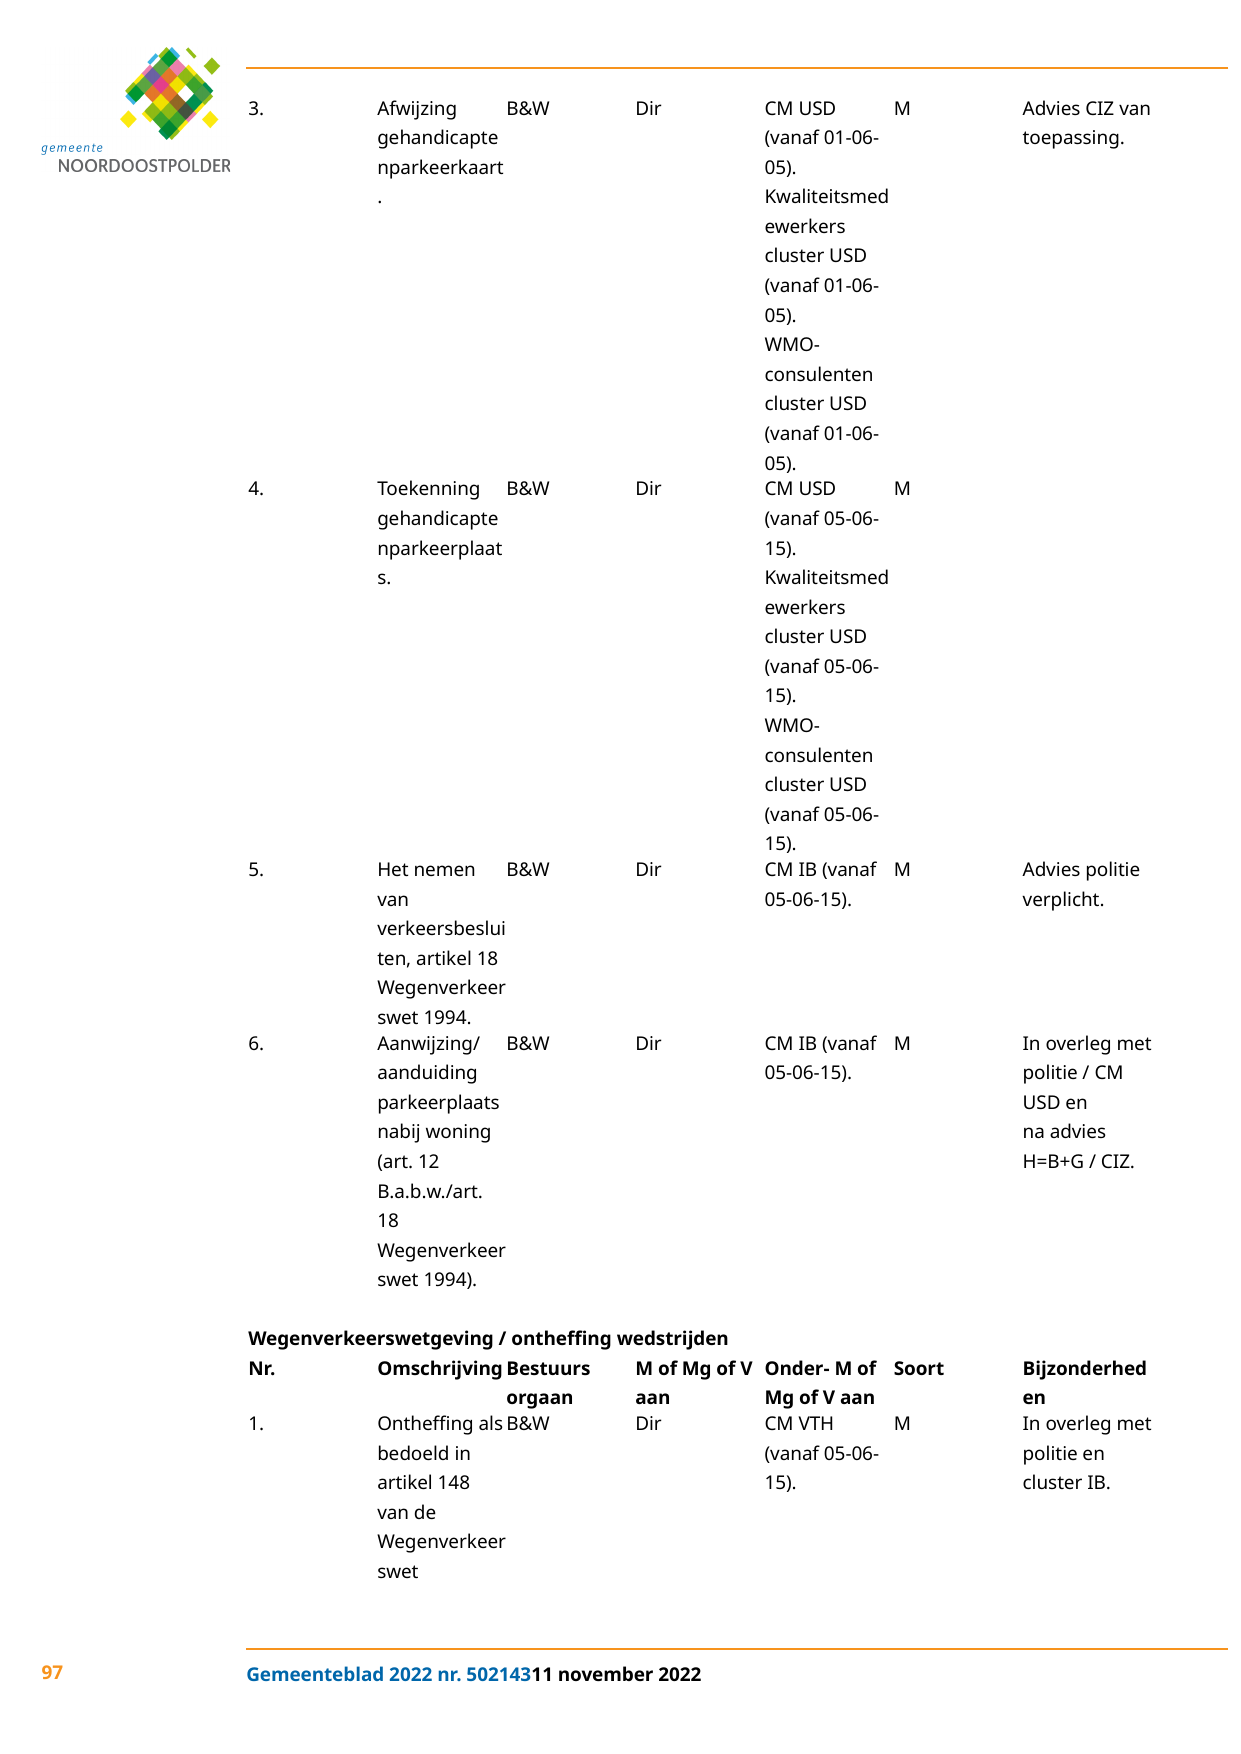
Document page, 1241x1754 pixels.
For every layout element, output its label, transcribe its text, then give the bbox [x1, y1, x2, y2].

table_cell 5. [248, 856, 377, 1030]
table_cell Dir [635, 476, 764, 856]
table_cell [1023, 476, 1152, 856]
table_cell M [894, 1030, 1022, 1292]
table_cell 3. [248, 95, 377, 476]
table_cell CM IB (vanaf 05-06-15). [764, 856, 893, 1030]
table_cell CM IB (vanaf 05-06-15). [764, 1030, 893, 1292]
text Wegenverkeerswetgeving / ontheffing wedstrijden [248, 1325, 1152, 1351]
table_header Onder- M of Mg of V aan [764, 1355, 893, 1410]
table_cell M [894, 856, 1022, 1030]
table_cell Afwijzing gehandicaptenparkeerkaart. [377, 95, 506, 476]
table_cell 1. [248, 1410, 377, 1584]
table_header Nr. [248, 1355, 377, 1410]
picture [41, 47, 231, 172]
table_cell In overleg met politie en cluster IB. [1023, 1410, 1152, 1584]
table_cell CM USD (vanaf 01-06-05). Kwaliteitsmedewerkers cluster USD (vanaf 01-06-05). WMO-consulenten cluster USD (vanaf 01-06-05). [764, 95, 893, 476]
table_header Bijzonderheden [1023, 1355, 1152, 1410]
table_cell M [894, 1410, 1022, 1584]
table_cell Dir [635, 856, 764, 1030]
table_cell M [894, 95, 1022, 476]
table_cell B&W [506, 856, 635, 1030]
table_cell Het nemen van verkeersbesluiten, artikel 18 Wegenverkeerswet 1994. [377, 856, 506, 1030]
table_cell 6. [248, 1030, 377, 1292]
table_cell Dir [635, 1030, 764, 1292]
table_cell Aanwijzing/aanduiding parkeerplaats nabij woning (art. 12 B.a.b.w./art. 18 Wegenverkeerswet 1994). [377, 1030, 506, 1292]
table_cell In overleg met politie / CM USD en na advies H=B+G / CIZ. [1023, 1030, 1152, 1292]
table_cell B&W [506, 476, 635, 856]
table_cell CM USD (vanaf 05-06-15). Kwaliteitsmedewerkers cluster USD (vanaf 05-06-15). WMO-consulenten cluster USD (vanaf 05-06-15). [764, 476, 893, 856]
table_header Bestuurs orgaan [506, 1355, 635, 1410]
table_cell Dir [635, 1410, 764, 1584]
table_cell CM VTH (vanaf 05-06-15). [764, 1410, 893, 1584]
table_header M of Mg of V aan [635, 1355, 764, 1410]
table_cell B&W [506, 95, 635, 476]
table_cell B&W [506, 1410, 635, 1584]
table_cell Toekenning gehandicaptenparkeerplaats. [377, 476, 506, 856]
table_cell Advies politie verplicht. [1023, 856, 1152, 1030]
table_cell 4. [248, 476, 377, 856]
table_header Soort [894, 1355, 1022, 1410]
table_cell Ontheffing als bedoeld in artikel 148 van de Wegenverkeerswet [377, 1410, 506, 1584]
table_header Omschrijving [377, 1355, 506, 1410]
table_cell M [894, 476, 1022, 856]
table_cell Dir [635, 95, 764, 476]
table_cell Advies CIZ van toepassing. [1023, 95, 1152, 476]
table_cell B&W [506, 1030, 635, 1292]
